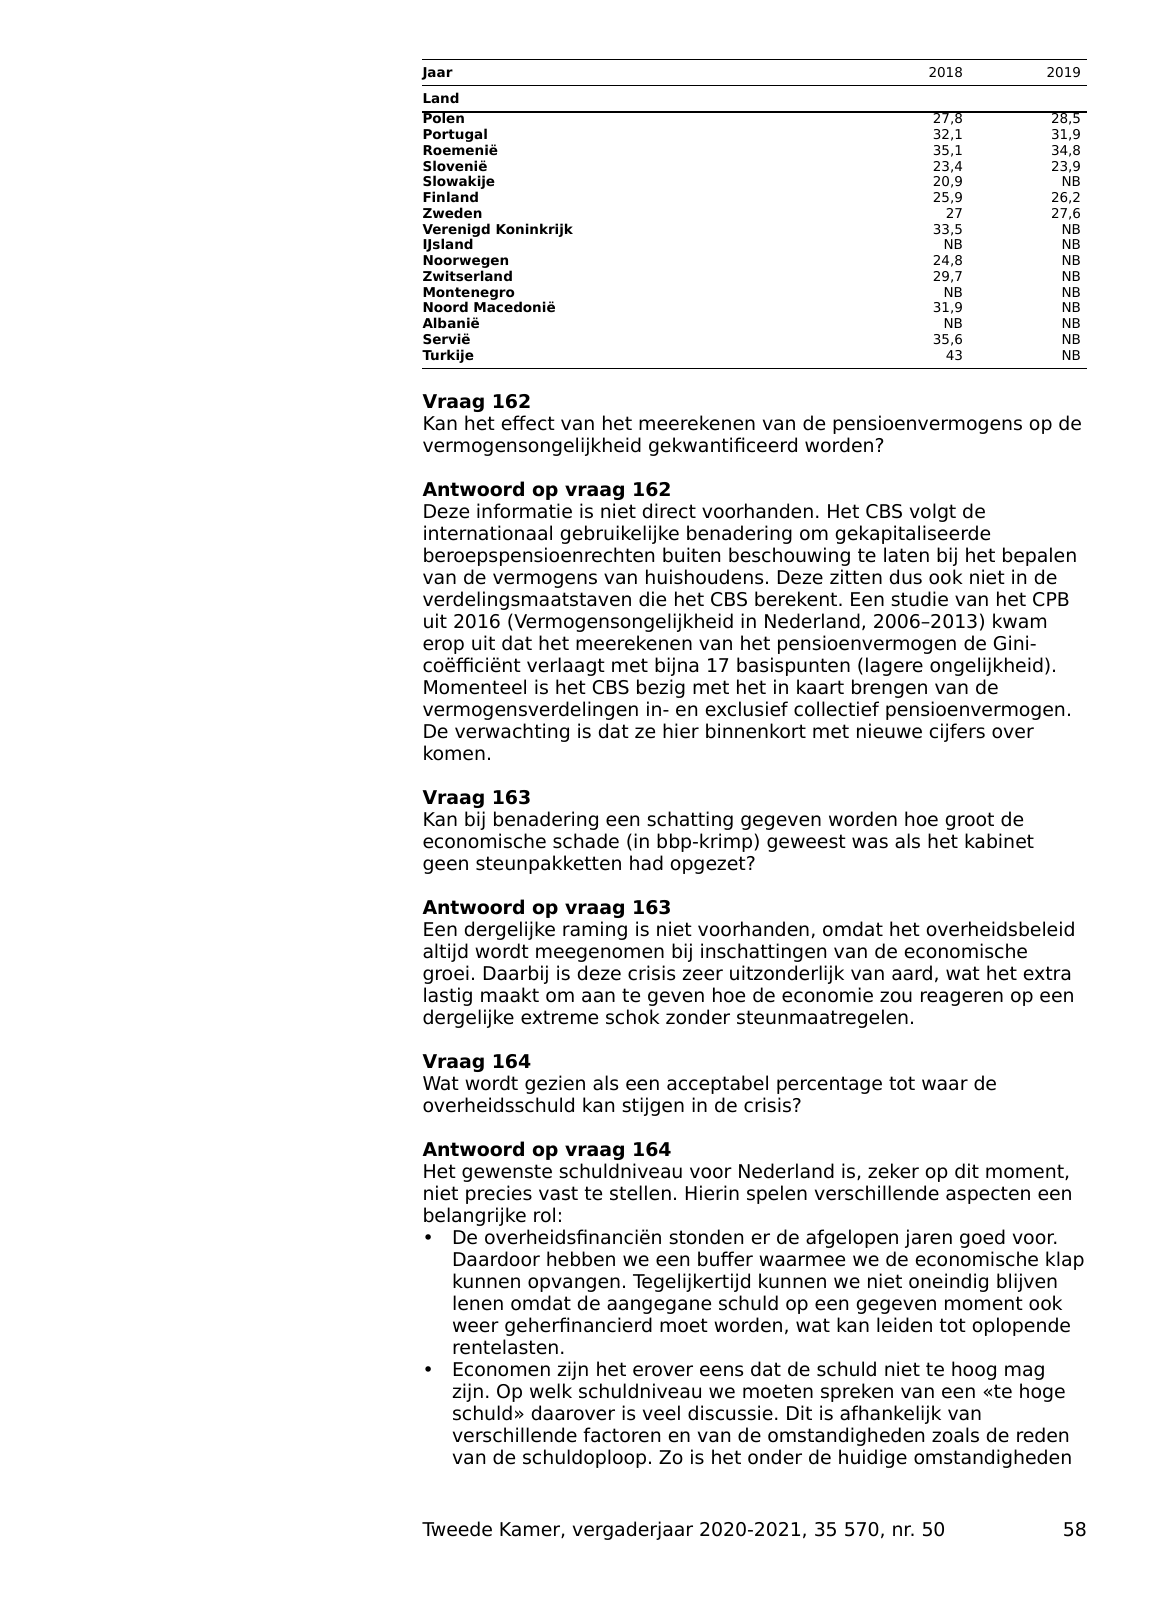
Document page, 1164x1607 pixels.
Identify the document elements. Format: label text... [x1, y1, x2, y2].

table_cell NB [969, 269, 1087, 284]
table_cell Finland [422, 190, 850, 206]
table_cell 25,9 [850, 190, 968, 206]
table_cell NB [850, 316, 968, 332]
table_cell NB [850, 237, 968, 253]
text Vraag 162 [422, 391, 1087, 413]
table_cell 31,9 [850, 300, 968, 316]
table_cell 26,2 [969, 190, 1087, 206]
table_cell 23,4 [850, 159, 968, 174]
table_header 2018 [850, 60, 968, 85]
text Antwoord op vraag 163 [422, 897, 1087, 919]
text • Economen zijn het erover eens dat de schuld niet te hoog mag zijn. Op welk schuldniveau we moeten spreken van een «te hoge schuld» daarover is veel discussie. Dit is afhankelijk van verschillende factoren en van de omstandigheden zoals de reden van de schuldoploop. Zo is het onder de huidige omstandigheden [422, 1359, 1087, 1469]
table_cell Zwitserland [422, 269, 850, 284]
table_cell NB [969, 332, 1087, 347]
text Antwoord op vraag 162 [422, 479, 1087, 501]
table_cell NB [969, 174, 1087, 190]
text Het gewenste schuldniveau voor Nederland is, zeker op dit moment, niet precies vast te stellen. Hierin spelen verschillende aspecten een belangrijke rol: [422, 1161, 1087, 1227]
table_cell 43 [850, 347, 968, 368]
table_cell Turkije [422, 347, 850, 368]
table_cell 27,6 [969, 206, 1087, 221]
table_cell [850, 86, 968, 111]
text Antwoord op vraag 164 [422, 1139, 1087, 1161]
text Kan het effect van het meerekenen van de pensioenvermogens op de vermogensongelijkheid gekwantificeerd worden? [422, 413, 1087, 457]
table_cell NB [969, 347, 1087, 368]
table_cell 28,5 [969, 113, 1087, 127]
table_cell 32,1 [850, 127, 968, 143]
table_cell Servië [422, 332, 850, 347]
table_cell Portugal [422, 127, 850, 143]
table_cell Noord Macedonië [422, 300, 850, 316]
text Kan bij benadering een schatting gegeven worden hoe groot de economische schade (in bbp-krimp) geweest was als het kabinet geen steunpakketten had opgezet? [422, 809, 1087, 875]
table_header Jaar [422, 60, 850, 85]
table_cell 29,7 [850, 269, 968, 284]
text Deze informatie is niet direct voorhanden. Het CBS volgt de internationaal gebruikelijke benadering om gekapitaliseerde beroepspensioenrechten buiten beschouwing te laten bij het bepalen van de vermogens van huishoudens. Deze zitten dus ook niet in de verdelingsmaatstaven die het CBS berekent. Een studie van het CPB uit 2016 (Vermogensongelijkheid in Nederland, 2006–2013) kwam erop uit dat het meerekenen van het pensioenvermogen de Gini-coëfficiënt verlaagt met bijna 17 basispunten (lagere ongelijkheid). Momenteel is het CBS bezig met het in kaart brengen van de vermogensverdelingen in- en exclusief collectief pensioenvermogen. De verwachting is dat ze hier binnenkort met nieuwe cijfers over komen. [422, 501, 1087, 765]
text Vraag 163 [422, 787, 1087, 809]
table_cell NB [969, 316, 1087, 332]
table_cell NB [850, 284, 968, 300]
table_cell 27 [850, 206, 968, 221]
table_cell 20,9 [850, 174, 968, 190]
table_cell [969, 86, 1087, 111]
table_cell Roemenië [422, 143, 850, 158]
text • De overheidsfinanciën stonden er de afgelopen jaren goed voor. Daardoor hebben we een buffer waarmee we de economische klap kunnen opvangen. Tegelijkertijd kunnen we niet oneindig blijven lenen omdat de aangegane schuld op een gegeven moment ook weer geherfinancierd moet worden, wat kan leiden tot oplopende rentelasten. [422, 1227, 1087, 1359]
table_cell Slowakije [422, 174, 850, 190]
table_cell Land [422, 86, 850, 111]
table_header 2019 [969, 60, 1087, 85]
table_cell Noorwegen [422, 253, 850, 269]
table_cell NB [969, 253, 1087, 269]
table_cell 31,9 [969, 127, 1087, 143]
table_cell 33,5 [850, 221, 968, 237]
table_cell IJsland [422, 237, 850, 253]
table_cell NB [969, 237, 1087, 253]
table_cell 24,8 [850, 253, 968, 269]
table_cell NB [969, 221, 1087, 237]
table_cell 35,6 [850, 332, 968, 347]
text Een dergelijke raming is niet voorhanden, omdat het overheidsbeleid altijd wordt meegenomen bij inschattingen van de economische groei. Daarbij is deze crisis zeer uitzonderlijk van aard, wat het extra lastig maakt om aan te geven hoe de economie zou reageren op een dergelijke extreme schok zonder steunmaatregelen. [422, 919, 1087, 1029]
table_cell Zweden [422, 206, 850, 221]
text Vraag 164 [422, 1051, 1087, 1073]
text Wat wordt gezien als een acceptabel percentage tot waar de overheidsschuld kan stijgen in de crisis? [422, 1073, 1087, 1117]
table_cell 23,9 [969, 159, 1087, 174]
table_cell Albanië [422, 316, 850, 332]
table_cell 34,8 [969, 143, 1087, 158]
table_cell Polen [422, 113, 850, 127]
table_cell Montenegro [422, 284, 850, 300]
table_cell NB [969, 300, 1087, 316]
table_cell Slovenië [422, 159, 850, 174]
table_cell NB [969, 284, 1087, 300]
table_cell 35,1 [850, 143, 968, 158]
table_cell Verenigd Koninkrijk [422, 221, 850, 237]
table_cell 27,8 [850, 113, 968, 127]
